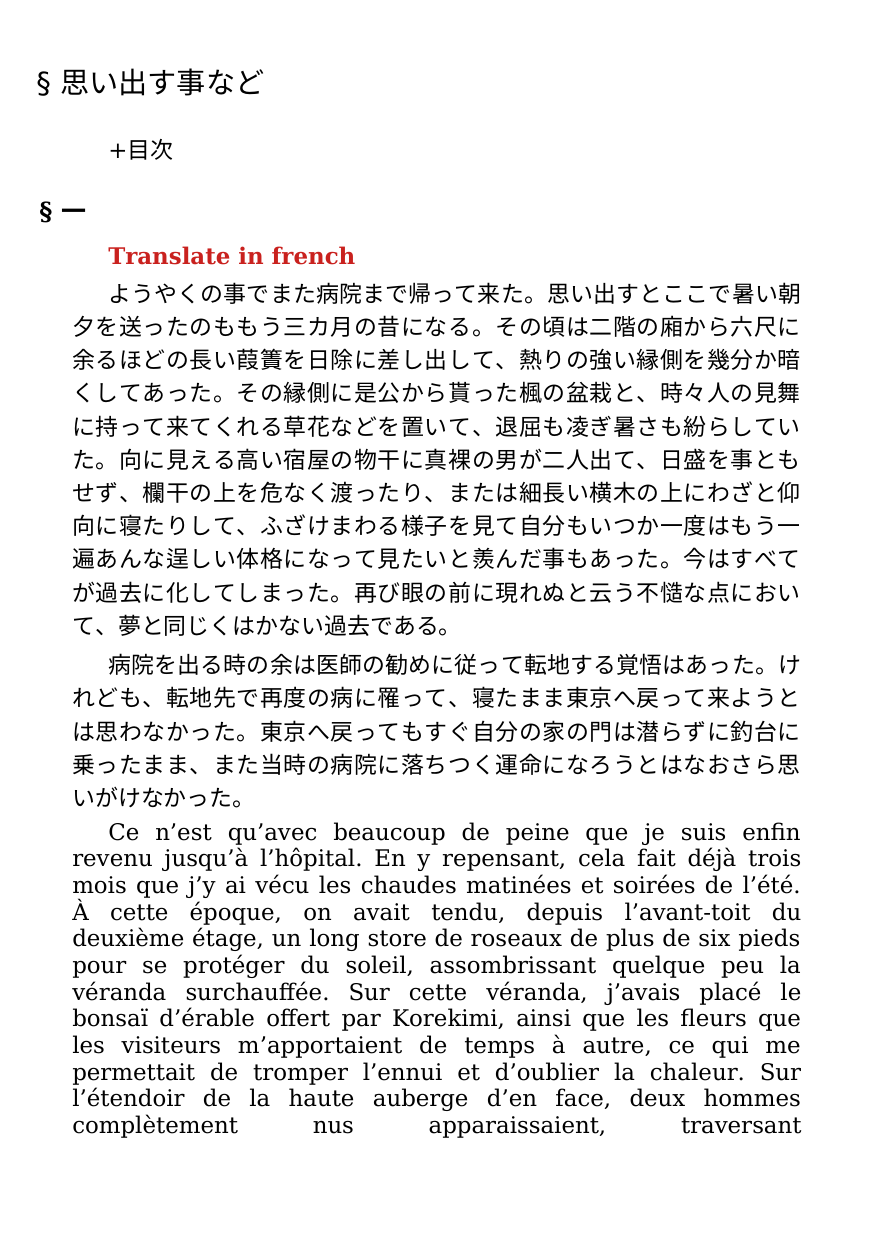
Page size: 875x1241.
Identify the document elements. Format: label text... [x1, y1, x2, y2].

text ようやくの事でまた病院まで帰って来た。思い出すとここで暑い朝夕を送ったのももう三カ月の昔になる。その頃は二階の廂から六尺に余るほどの長い葭簀を日除に差し出して、熱りの強い縁側を幾分か暗くしてあった。その縁側に是公から貰った楓の盆栽と、時々人の見舞に持って来てくれる草花などを置いて、退屈も凌ぎ暑さも紛らしていた。向に見える高い宿屋の物干に真裸の男が二人出て、日盛を事ともせず、欄干の上を危なく渡ったり、または細長い横木の上にわざと仰向に寝たりして、ふざけまわる様子を見て自分もいつか一度はもう一遍あんな逞しい体格になって見たいと羨んだ事もあった。今はすべてが過去に化してしまった。再び眼の前に現れぬと云う不慥な点において、夢と同じくはかない過去である。 [72, 275, 802, 641]
subtitle § 一 [36, 188, 838, 231]
subtitle § 思い出す事など [36, 60, 838, 102]
text Translate in french [72, 243, 802, 269]
text +目次 [72, 132, 802, 165]
text Ce n’est qu’avec beaucoup de peine que je suis enfin revenu jusqu’à l’hôpital. En y repensant, cela fait déjà trois mois que j’y ai vécu les chaudes matinées et soirées de l’été. À cette époque, on avait tendu, depuis l’avant-toit du deuxième étage, un long store de roseaux de plus de six pieds pour se protéger du soleil, assombrissant quelque peu la véranda surchauffée. Sur cette véranda, j’avais placé le bonsaï d’érable offert par Korekimi, ainsi que les fleurs que les visiteurs m’apportaient de temps à autre, ce qui me permettait de tromper l’ennui et d’oublier la chaleur. Sur l’étendoir de la haute auberge d’en face, deux hommes complètement nus apparaissaient, traversant [72, 819, 802, 1139]
text 病院を出る時の余は医師の勧めに従って転地する覚悟はあった。けれども、転地先で再度の病に罹って、寝たまま東京へ戻って来ようとは思わなかった。東京へ戻ってもすぐ自分の家の門は潜らずに釣台に乗ったまま、また当時の病院に落ちつく運命になろうとはなおさら思いがけなかった。 [72, 647, 802, 813]
